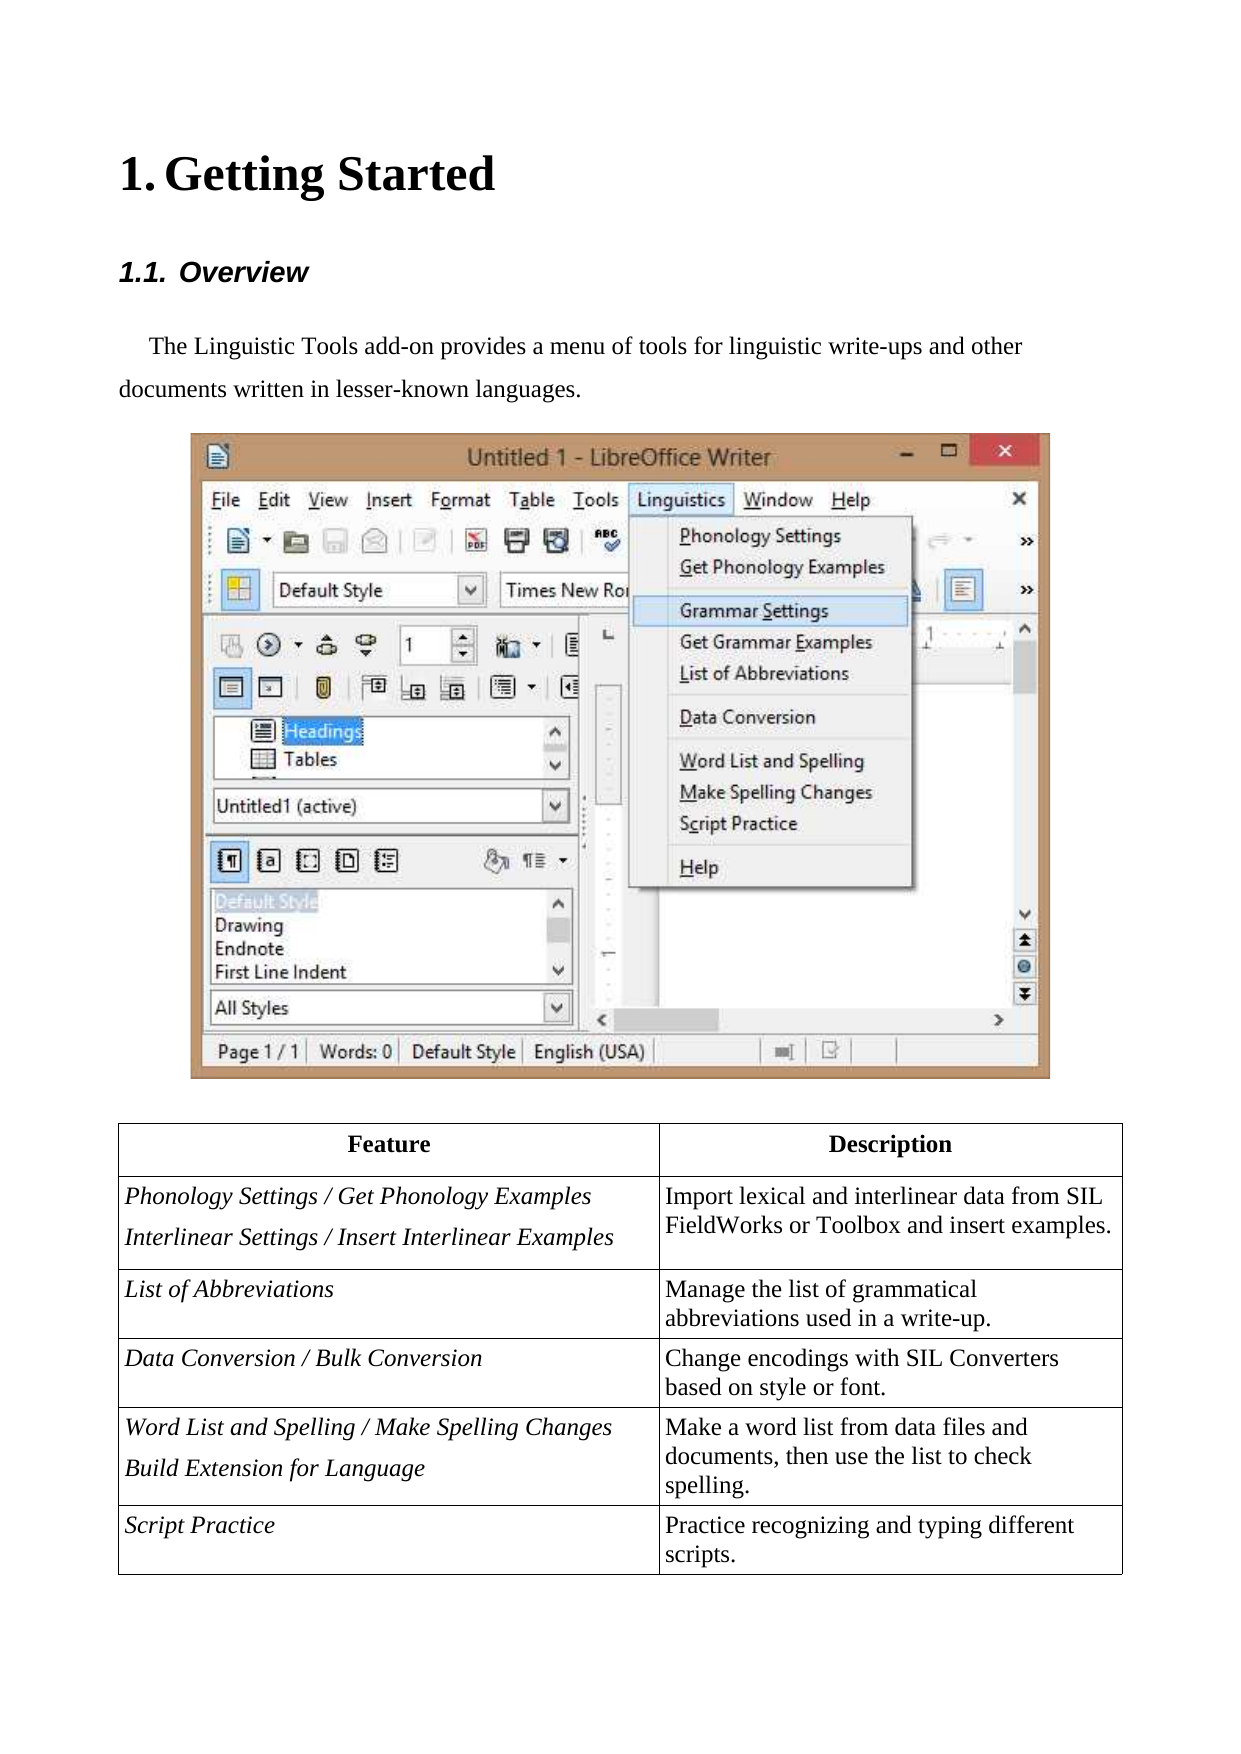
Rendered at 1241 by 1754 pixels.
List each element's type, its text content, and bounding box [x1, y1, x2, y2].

table_header Description [660, 1124, 1122, 1176]
table_cell Practice recognizing and typing different scripts. [660, 1506, 1122, 1573]
table_cell Script Practice [119, 1506, 659, 1573]
table_cell Manage the list of grammatical abbreviations used in a write-up. [660, 1270, 1122, 1338]
subtitle Getting Started [118, 143, 1122, 201]
table_cell Word List and Spelling / Make Spelling Changes Build Extension for Language [119, 1408, 659, 1504]
table_cell Data Conversion / Bulk Conversion [119, 1339, 659, 1407]
table_cell Change encodings with SIL Converters based on style or font. [660, 1339, 1122, 1407]
text The Linguistic Tools add-on provides a menu of tools for linguistic write-ups and other documents written in lesser-known languages. [118, 331, 1122, 403]
table_header Feature [119, 1124, 659, 1176]
picture [190, 433, 1050, 1079]
table_cell Make a word list from data files and documents, then use the list to check spelling. [660, 1408, 1122, 1504]
subtitle Overview [118, 256, 1122, 289]
table_cell Import lexical and interlinear data from SIL FieldWorks or Toolbox and insert examples. [660, 1177, 1122, 1268]
table_cell Phonology Settings / Get Phonology Examples Interlinear Settings / Insert Interlinear Examples [119, 1177, 659, 1268]
table_cell List of Abbreviations [119, 1270, 659, 1338]
